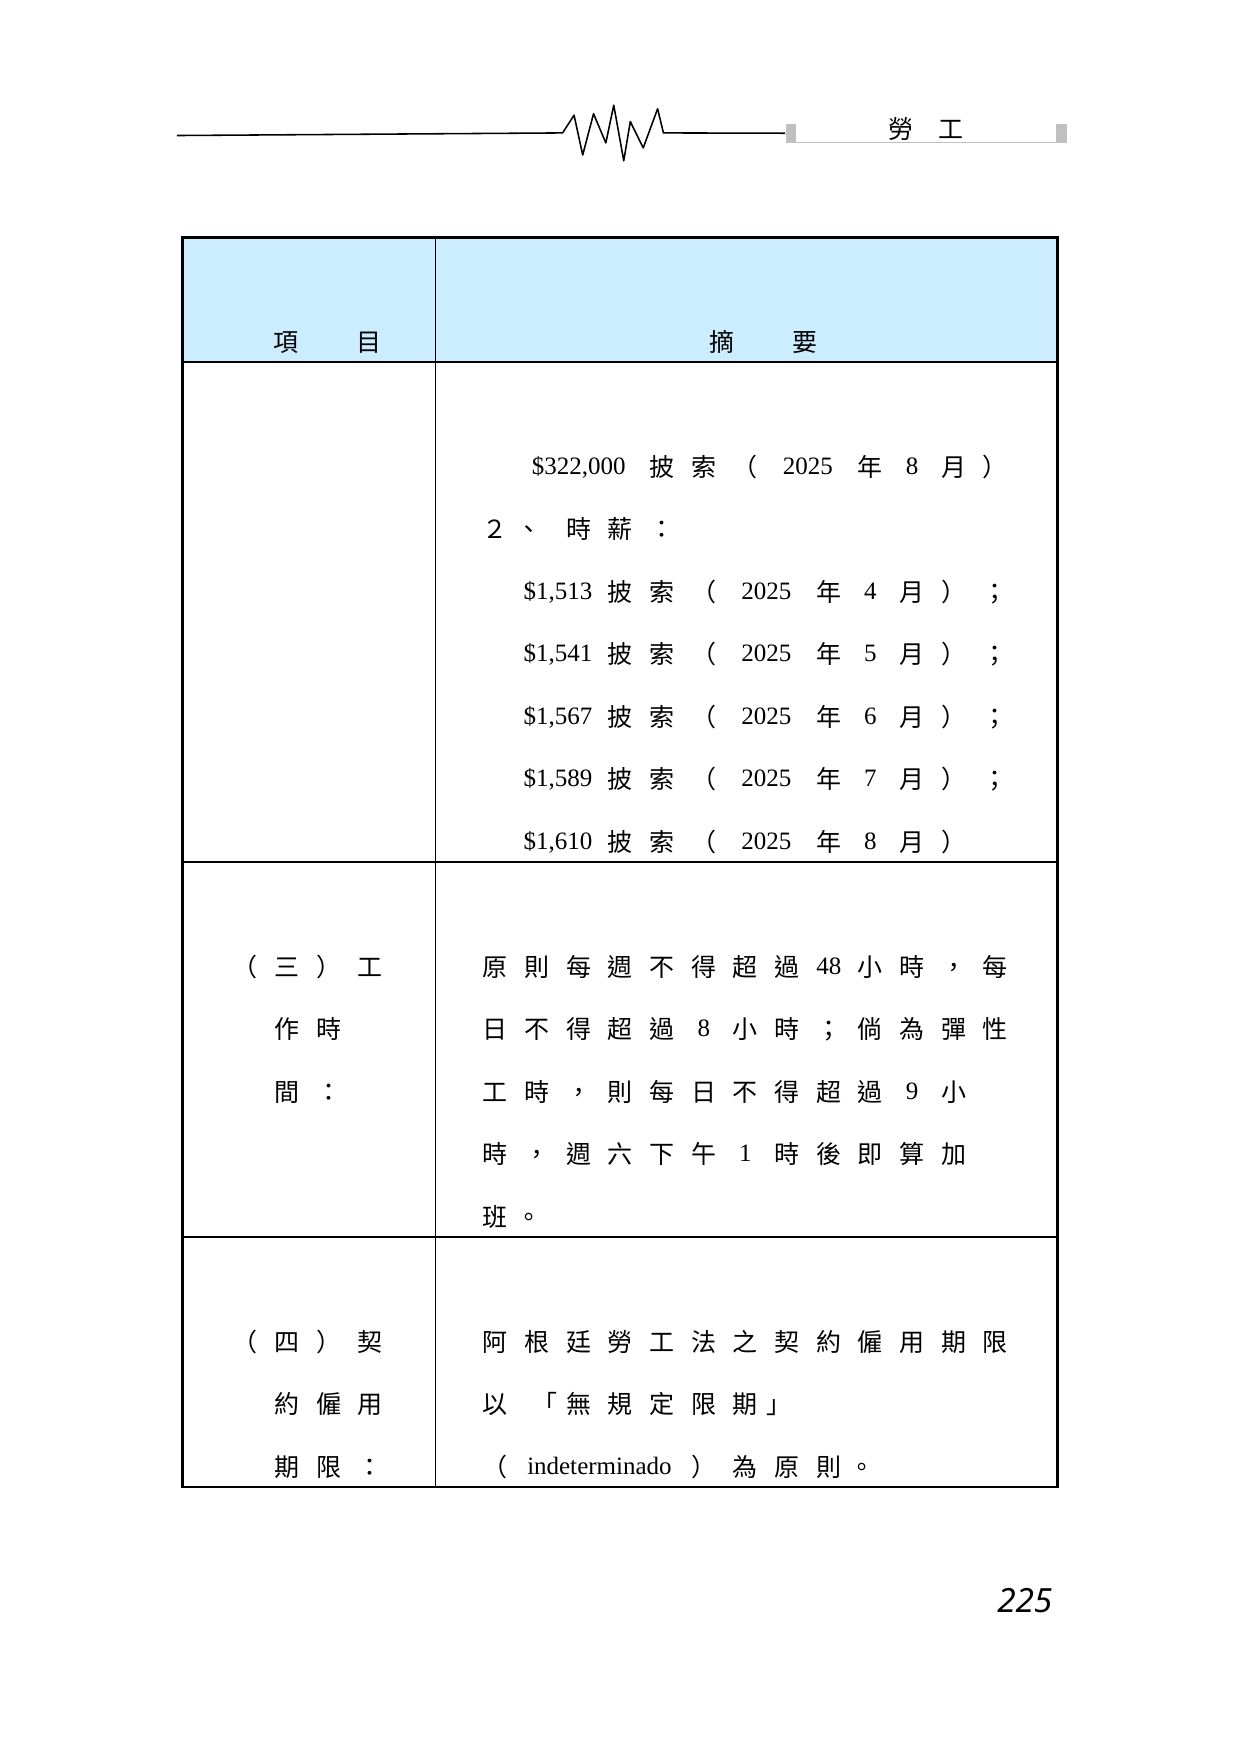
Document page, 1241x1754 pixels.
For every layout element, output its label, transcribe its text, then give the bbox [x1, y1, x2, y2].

table_cell 阿根廷勞工法之契約僱用期限以「無規定限期」（indeterminado）為原則。 [436, 1238, 1056, 1486]
table_header 項 目 [184, 239, 435, 361]
table_cell [184, 363, 435, 861]
table_cell （四）契約僱用期限： [184, 1238, 435, 1486]
table_cell 原則每週不得超過48小時，每日不得超過8小時；倘為彈性工時，則每日不得超過9小時，週六下午1時後即算加班。 [436, 863, 1056, 1236]
table_cell （三）工作時間： [184, 863, 435, 1236]
table_header 摘 要 [436, 239, 1056, 361]
table_cell $322,000披索（2025年8月） ２、時薪： $1,513披索（2025年4月）； $1,541披索（2025年5月）； $1,567披索（2025年6月）； $1,589披索（2025年7月）； $1,610披索（2025年8月） [436, 363, 1056, 861]
